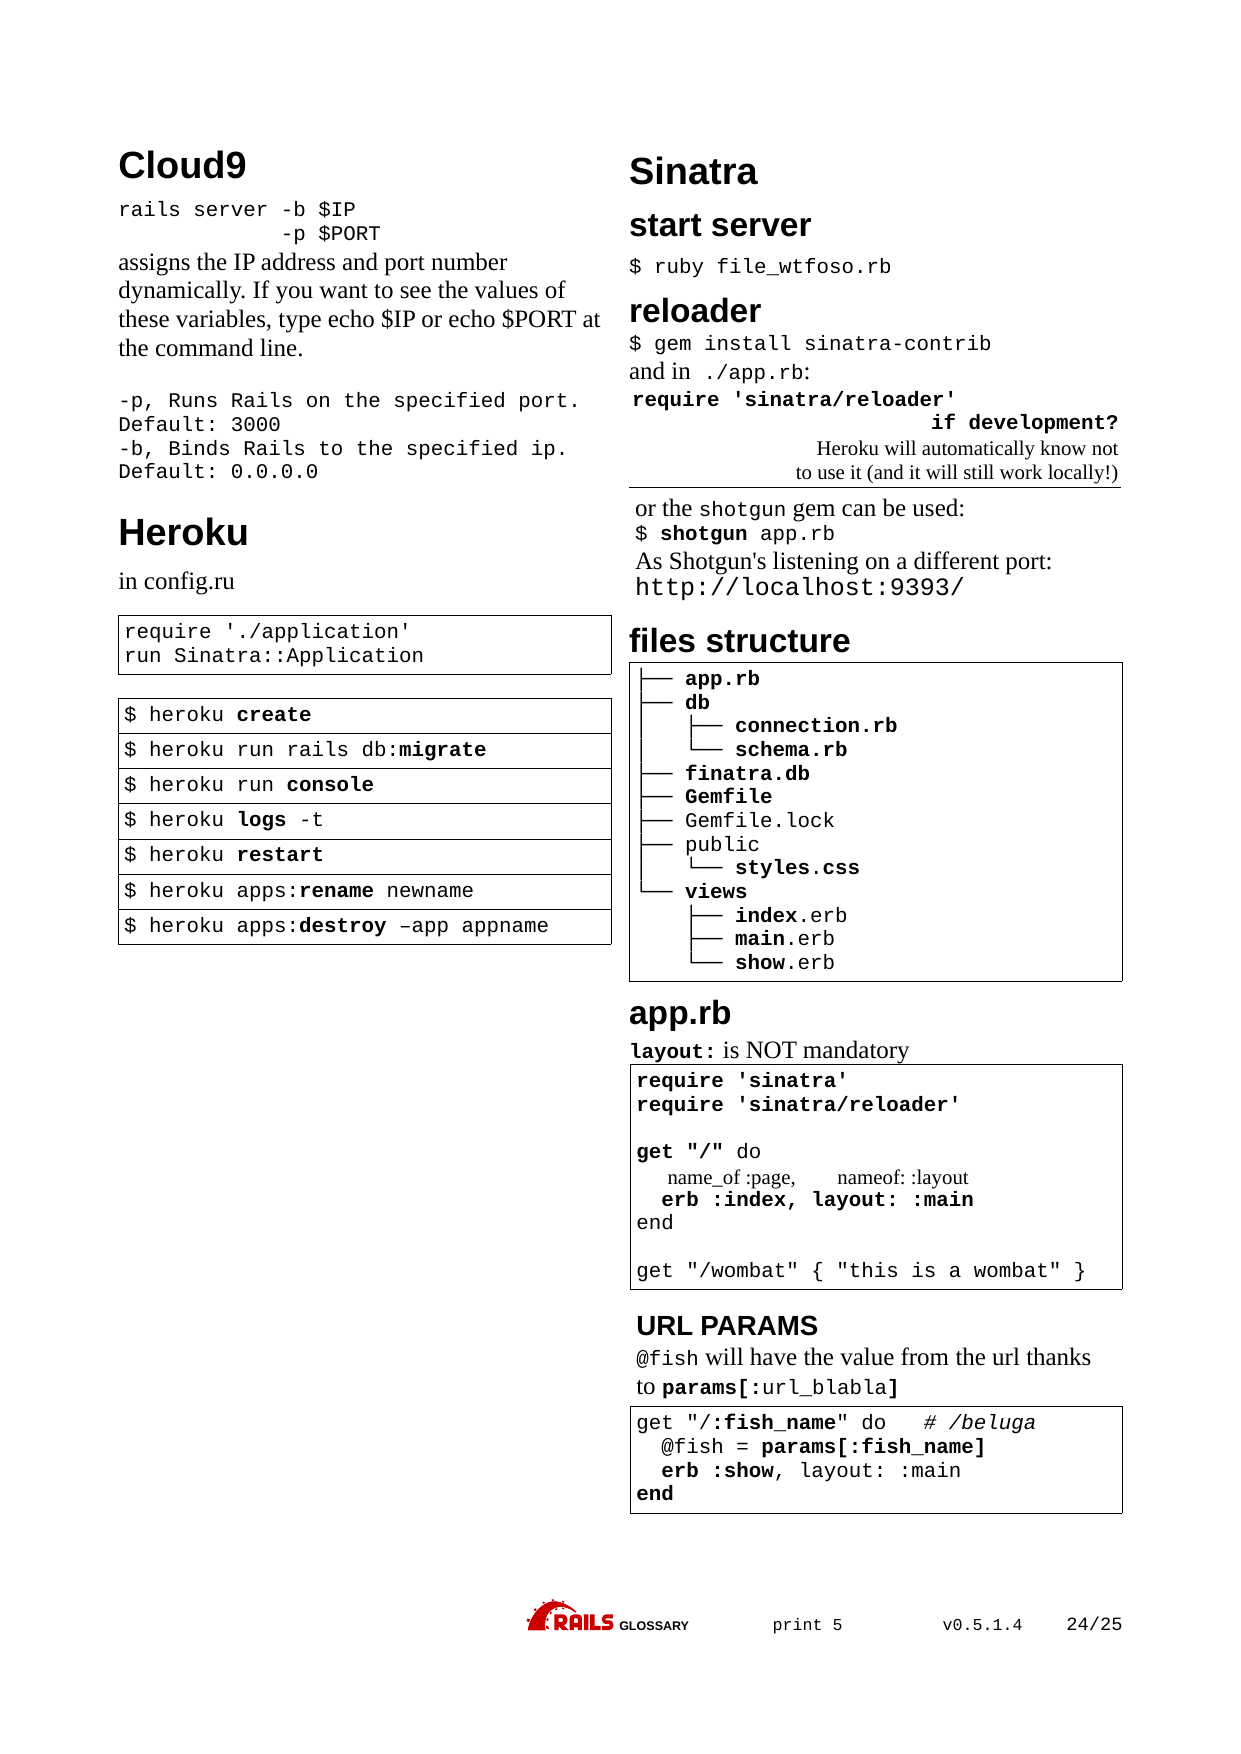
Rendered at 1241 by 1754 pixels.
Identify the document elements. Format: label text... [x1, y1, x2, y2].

subtitle Cloud9 [118, 143, 611, 187]
text $ gem install sinatra-contrib [629, 333, 1122, 356]
table_cell $ heroku restart [119, 840, 611, 874]
subtitle reloader [629, 291, 1122, 330]
table_cell $ heroku run rails db:migrate [119, 734, 611, 768]
table_cell $ heroku logs -t [119, 804, 611, 838]
table_cell $ heroku apps:rename newname [119, 875, 611, 909]
text assigns the IP address and port number dynamically. If you want to see the values of these variables, type echo $IP or echo $PORT at the command line. [118, 247, 611, 362]
text -p, Runs Rails on the specified port. Default: 3000 -b, Binds Rails to the specified ip. Default: 0.0.0.0 [118, 390, 611, 485]
subtitle start server [629, 204, 1122, 243]
subtitle app.rb [629, 993, 1122, 1032]
subtitle Sinatra [629, 149, 1122, 193]
table_cell URL PARAMS @fish will have the value from the url thanks to params[:url_blabla] [630, 1290, 1122, 1406]
table_cell $ heroku apps:destroy –app appname [119, 910, 611, 944]
table_header require 'sinatra/reloader' if development? Heroku will automatically know not to use it (and it will still work locally!) [629, 386, 1121, 487]
table_header $ heroku create [119, 699, 611, 733]
table_cell $ heroku run console [119, 769, 611, 803]
text in config.ru [118, 566, 611, 595]
table_header require './application' run Sinatra::Application [119, 616, 611, 674]
text $ ruby file_wtfoso.rb [629, 256, 1122, 279]
text rails server -b $IP [118, 199, 611, 223]
subtitle Heroku [118, 510, 611, 553]
text and in ./app.rb: [629, 356, 1122, 386]
table_header require 'sinatra' require 'sinatra/reloader' get "/" do name_of :page, nameof: :layout erb :index, layout: :main end get "/wombat" { "this is a wombat" } [631, 1065, 1122, 1289]
text layout: is NOT mandatory [629, 1035, 1122, 1064]
table_cell get "/:fish_name" do # /beluga @fish = params[:fish_name] erb :show, layout: :main end [631, 1407, 1122, 1513]
text -p $PORT [118, 223, 611, 247]
table_header ├── app.rb ├── db │ ├── connection.rb │ └── schema.rb ├── finatra.db ├── Gemfile ├── Gemfile.lock ├── public │ └── styles.css └── views ├── index.erb ├── main.erb └── show.erb [630, 663, 1122, 981]
subtitle files structure [629, 621, 1122, 659]
table_cell or the shotgun gem can be used: $ shotgun app.rb As Shotgun's listening on a different port: http://localhost:9393/ [629, 488, 1121, 609]
